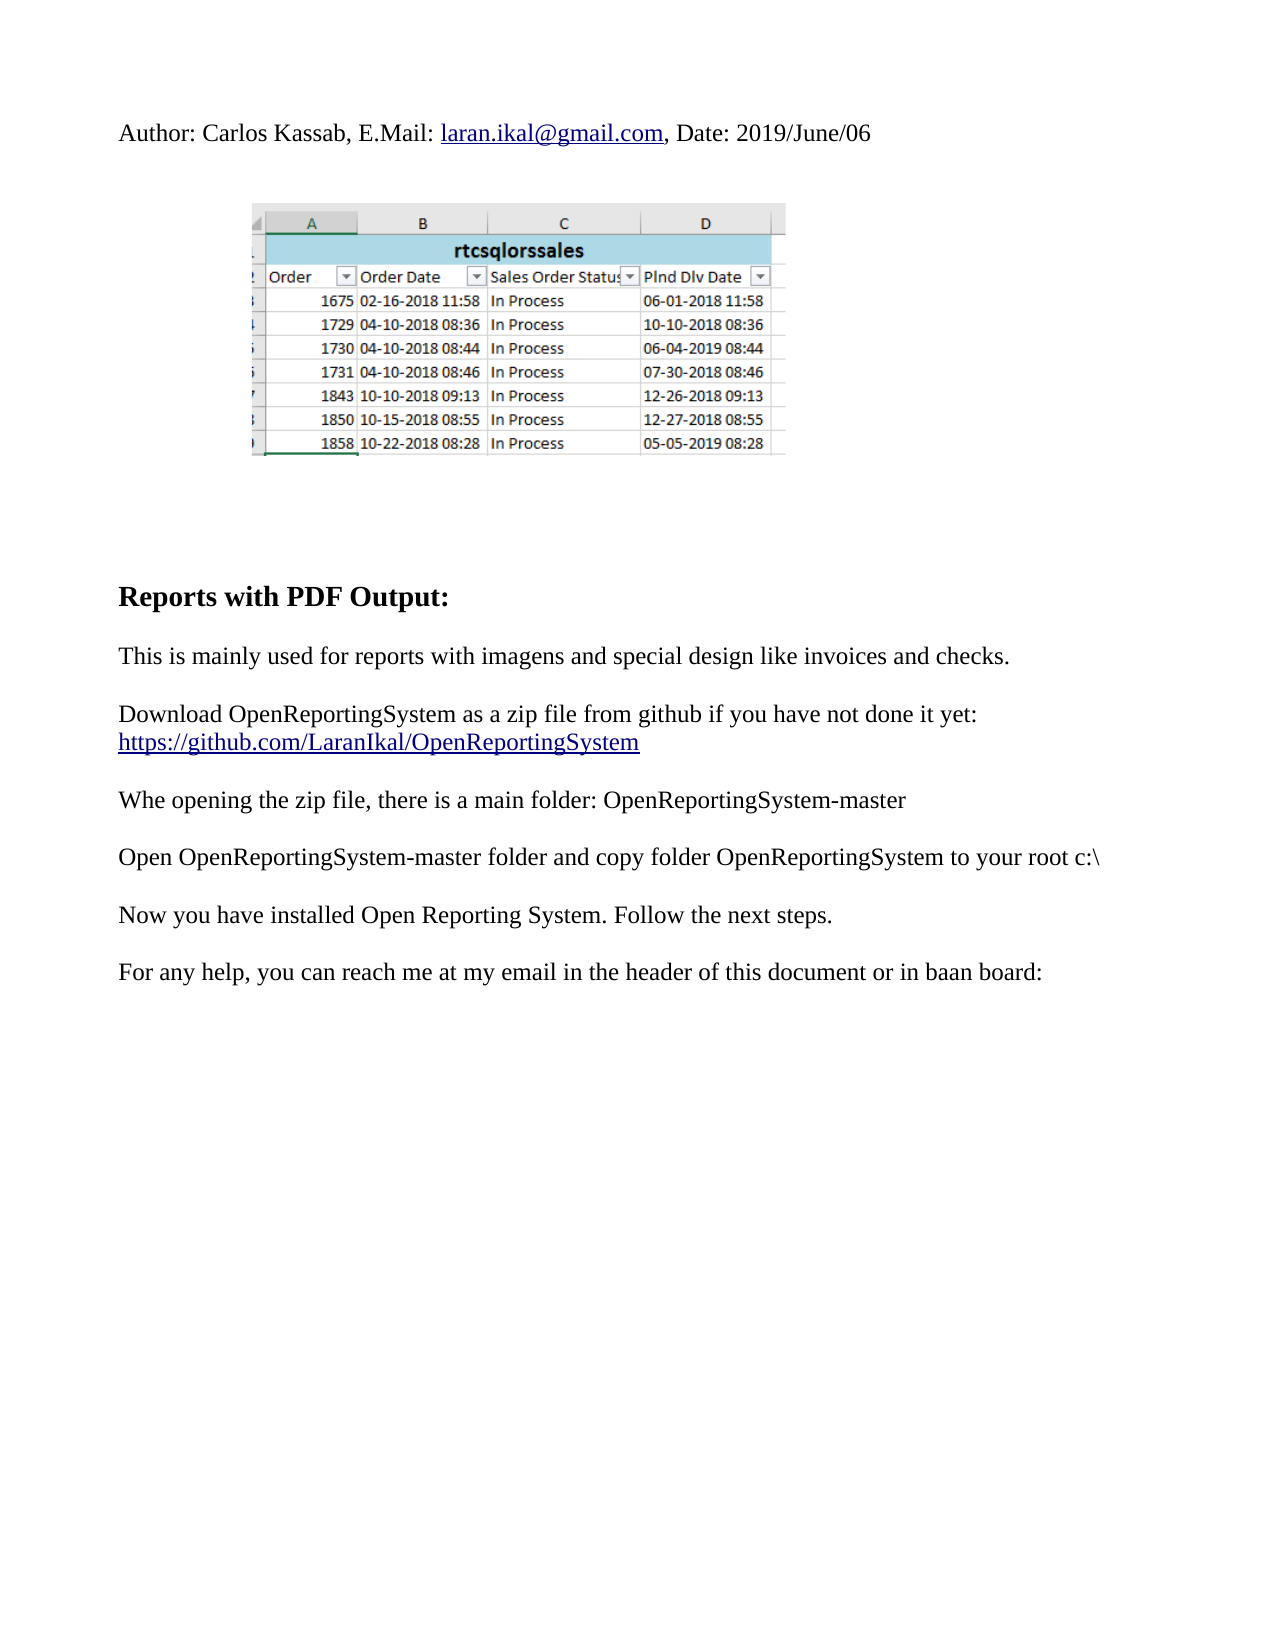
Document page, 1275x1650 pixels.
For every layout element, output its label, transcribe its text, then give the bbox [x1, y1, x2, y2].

text Reports with PDF Output: [118, 579, 1157, 612]
picture [251, 203, 786, 456]
text Download OpenReportingSystem as a zip file from github if you have not done it yet: https://github.com/LaranIkal/OpenReportingSystem [118, 699, 1157, 756]
text This is mainly used for reports with imagens and special design like invoices and checks. [118, 641, 1157, 670]
text Whe opening the zip file, there is a main folder: OpenReportingSystem-master [118, 785, 1157, 814]
text Open OpenReportingSystem-master folder and copy folder OpenReportingSystem to your root c:\ [118, 842, 1157, 871]
text Now you have installed Open Reporting System. Follow the next steps. [118, 900, 1157, 929]
text For any help, you can reach me at my email in the header of this document or in baan board: [118, 957, 1157, 986]
